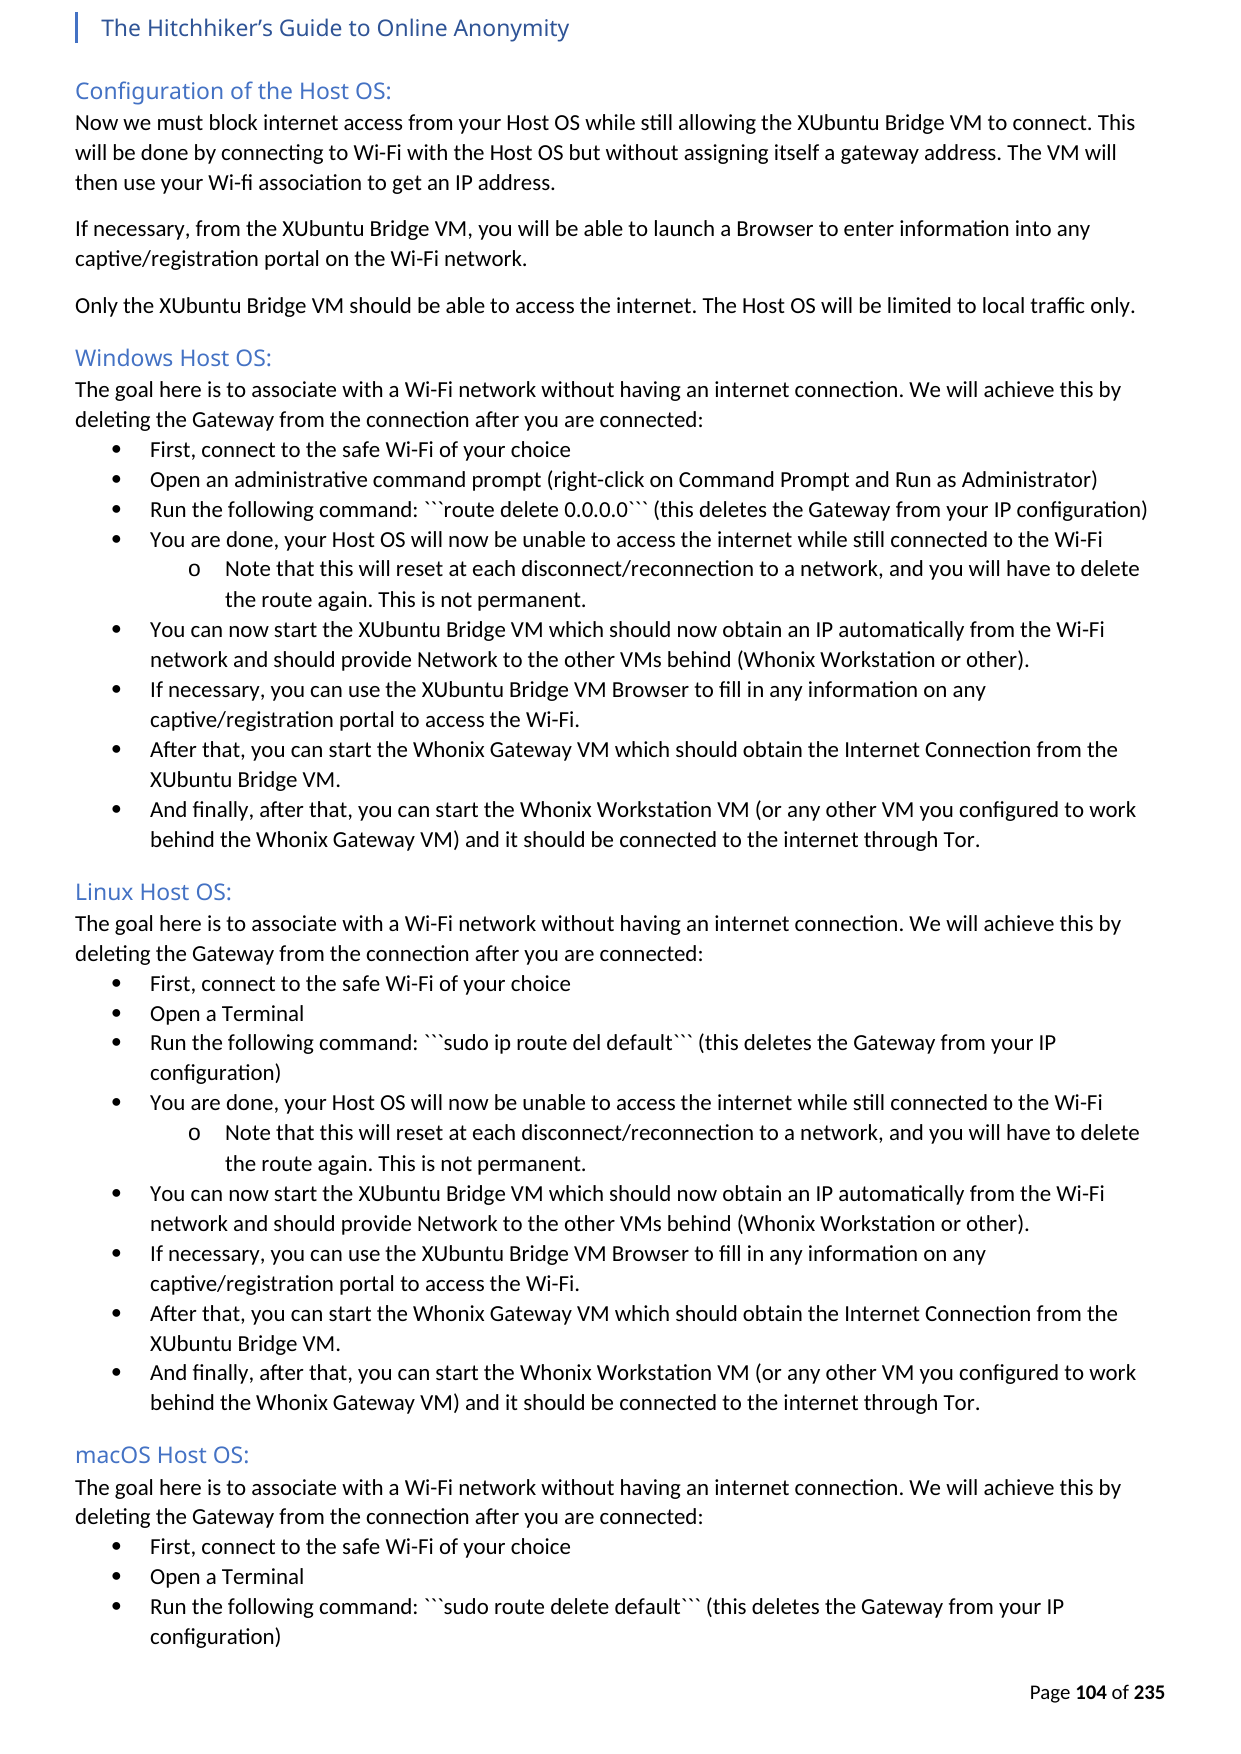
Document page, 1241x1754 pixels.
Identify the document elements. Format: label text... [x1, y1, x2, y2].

list Run the following command: ```route delete 0.0.0.0``` (this deletes the Gateway from your IP configuration) [112, 495, 1165, 523]
list Note that this will reset at each disconnect/reconnection to a network, and you will have to delete the route again. This is not permanent. [187, 1118, 1165, 1177]
list Open an administrative command prompt (right-click on Command Prompt and Run as Administrator) [112, 465, 1165, 493]
text Only the XUbuntu Bridge VM should be able to access the internet. The Host OS will be limited to local traffic only. [75, 291, 1165, 319]
list Open a Terminal [112, 999, 1165, 1027]
text The goal here is to associate with a Wi-Fi network without having an internet connection. We will achieve this by deleting the Gateway from the connection after you are connected: [75, 1473, 1165, 1531]
list Run the following command: ```sudo ip route del default``` (this deletes the Gateway from your IP configuration) [112, 1028, 1165, 1086]
list You can now start the XUbuntu Bridge VM which should now obtain an IP automatically from the Wi-Fi network and should provide Network to the other VMs behind (Whonix Workstation or other). [112, 616, 1165, 673]
subtitle macOS Host OS: [75, 1439, 1165, 1470]
list After that, you can start the Whonix Gateway VM which should obtain the Internet Connection from the XUbuntu Bridge VM. [112, 735, 1165, 793]
text The goal here is to associate with a Wi-Fi network without having an internet connection. We will achieve this by deleting the Gateway from the connection after you are connected: [75, 375, 1165, 433]
list Run the following command: ```sudo route delete default``` (this deletes the Gateway from your IP configuration) [112, 1592, 1165, 1650]
subtitle Windows Host OS: [75, 342, 1165, 373]
list And finally, after that, you can start the Whonix Workstation VM (or any other VM you configured to work behind the Whonix Gateway VM) and it should be connected to the internet through Tor. [112, 1358, 1165, 1416]
list Note that this will reset at each disconnect/reconnection to a network, and you will have to delete the route again. This is not permanent. [187, 554, 1165, 614]
subtitle Configuration of the Host OS: [75, 75, 1165, 106]
text If necessary, from the XUbuntu Bridge VM, you will be able to launch a Browser to enter information into any captive/registration portal on the Wi-Fi network. [75, 214, 1165, 272]
text Now we must block internet access from your Host OS while still allowing the XUbuntu Bridge VM to connect. This will be done by connecting to Wi-Fi with the Host OS but without assigning itself a gateway address. The VM will then use your Wi-fi association to get an IP address. [75, 108, 1165, 196]
list First, connect to the safe Wi-Fi of your choice [112, 1532, 1165, 1560]
list And finally, after that, you can start the Whonix Workstation VM (or any other VM you configured to work behind the Whonix Gateway VM) and it should be connected to the internet through Tor. [112, 795, 1165, 853]
list After that, you can start the Whonix Gateway VM which should obtain the Internet Connection from the XUbuntu Bridge VM. [112, 1299, 1165, 1357]
list First, connect to the safe Wi-Fi of your choice [112, 435, 1165, 463]
text The goal here is to associate with a Wi-Fi network without having an internet connection. We will achieve this by deleting the Gateway from the connection after you are connected: [75, 909, 1165, 967]
list First, connect to the safe Wi-Fi of your choice [112, 969, 1165, 997]
list You are done, your Host OS will now be unable to access the internet while still connected to the Wi-Fi [112, 525, 1165, 553]
list You can now start the XUbuntu Bridge VM which should now obtain an IP automatically from the Wi-Fi network and should provide Network to the other VMs behind (Whonix Workstation or other). [112, 1179, 1165, 1237]
list If necessary, you can use the XUbuntu Bridge VM Browser to fill in any information on any captive/registration portal to access the Wi-Fi. [112, 1239, 1165, 1297]
list If necessary, you can use the XUbuntu Bridge VM Browser to fill in any information on any captive/registration portal to access the Wi-Fi. [112, 675, 1165, 733]
list Open a Terminal [112, 1562, 1165, 1590]
subtitle Linux Host OS: [75, 876, 1165, 907]
list You are done, your Host OS will now be unable to access the internet while still connected to the Wi-Fi [112, 1088, 1165, 1116]
